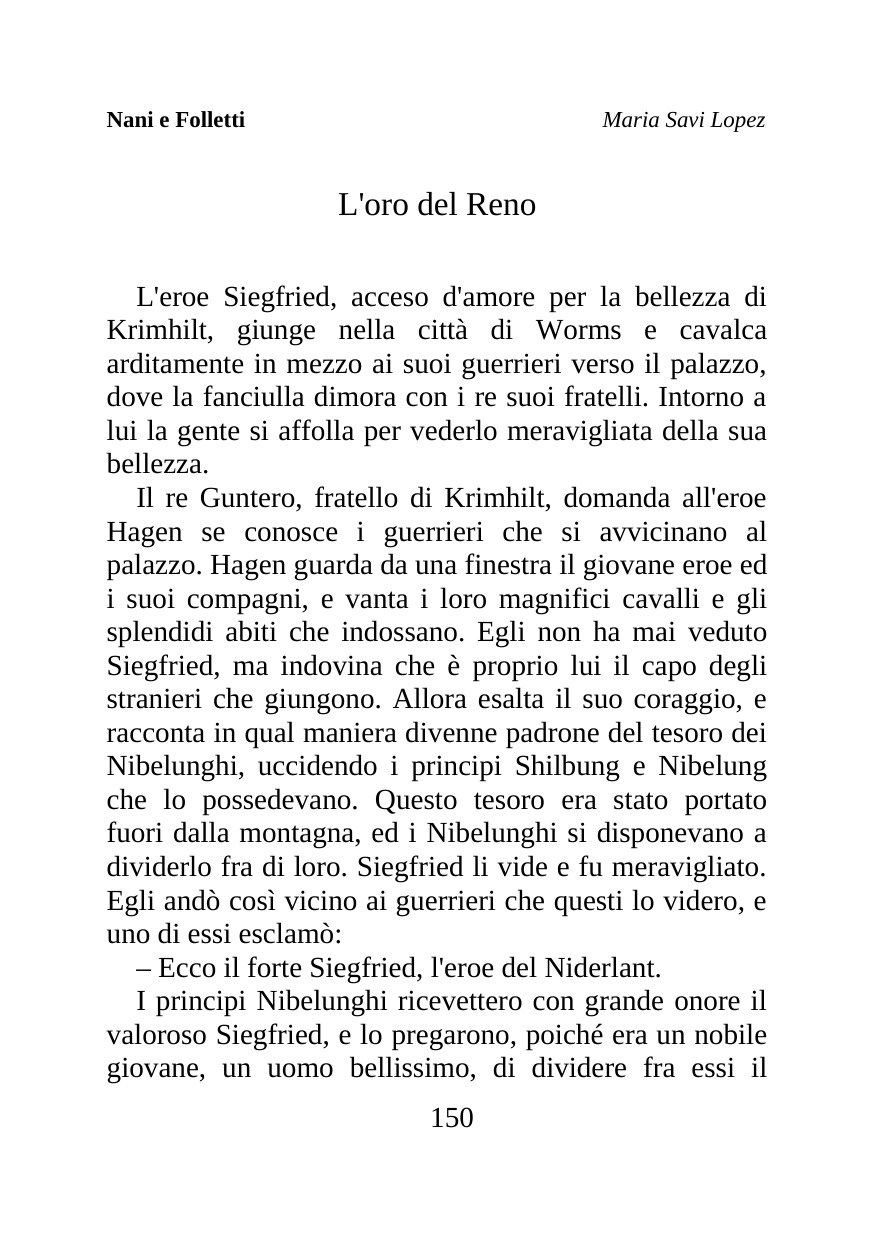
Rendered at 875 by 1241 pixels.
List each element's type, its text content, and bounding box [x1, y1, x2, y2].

text L'eroe Siegfried, acceso d'amore per la bellezza di Krimhilt, giunge nella città di Worms e cavalca arditamente in mezzo ai suoi guerrieri verso il palazzo, dove la fanciulla dimora con i re suoi fratelli. Intorno a lui la gente si affolla per vederlo meravigliata della sua bellezza. [106, 279, 768, 480]
subtitle L'oro del Reno [106, 184, 768, 222]
text I principi Nibelunghi ricevettero con grande onore il valoroso Siegfried, e lo pregarono, poiché era un nobile giovane, un uomo bellissimo, di dividere fra essi il [106, 983, 768, 1084]
text Il re Guntero, fratello di Krimhilt, domanda all'eroe Hagen se conosce i guerrieri che si avvicinano al palazzo. Hagen guarda da una finestra il giovane eroe ed i suoi compagni, e vanta i loro magnifici cavalli e gli splendidi abiti che indossano. Egli non ha mai veduto Siegfried, ma indovina che è proprio lui il capo degli stranieri che giungono. Allora esalta il suo coraggio, e racconta in qual maniera divenne padrone del tesoro dei Nibelunghi, uccidendo i principi Shilbung e Nibelung che lo possedevano. Questo tesoro era stato portato fuori dalla montagna, ed i Nibelunghi si disponevano a dividerlo fra di loro. Siegfried li vide e fu meravigliato. Egli andò così vicino ai guerrieri che questi lo videro, e uno di essi esclamò: [106, 480, 768, 950]
text – Ecco il forte Siegfried, l'eroe del Niderlant. [106, 950, 768, 983]
